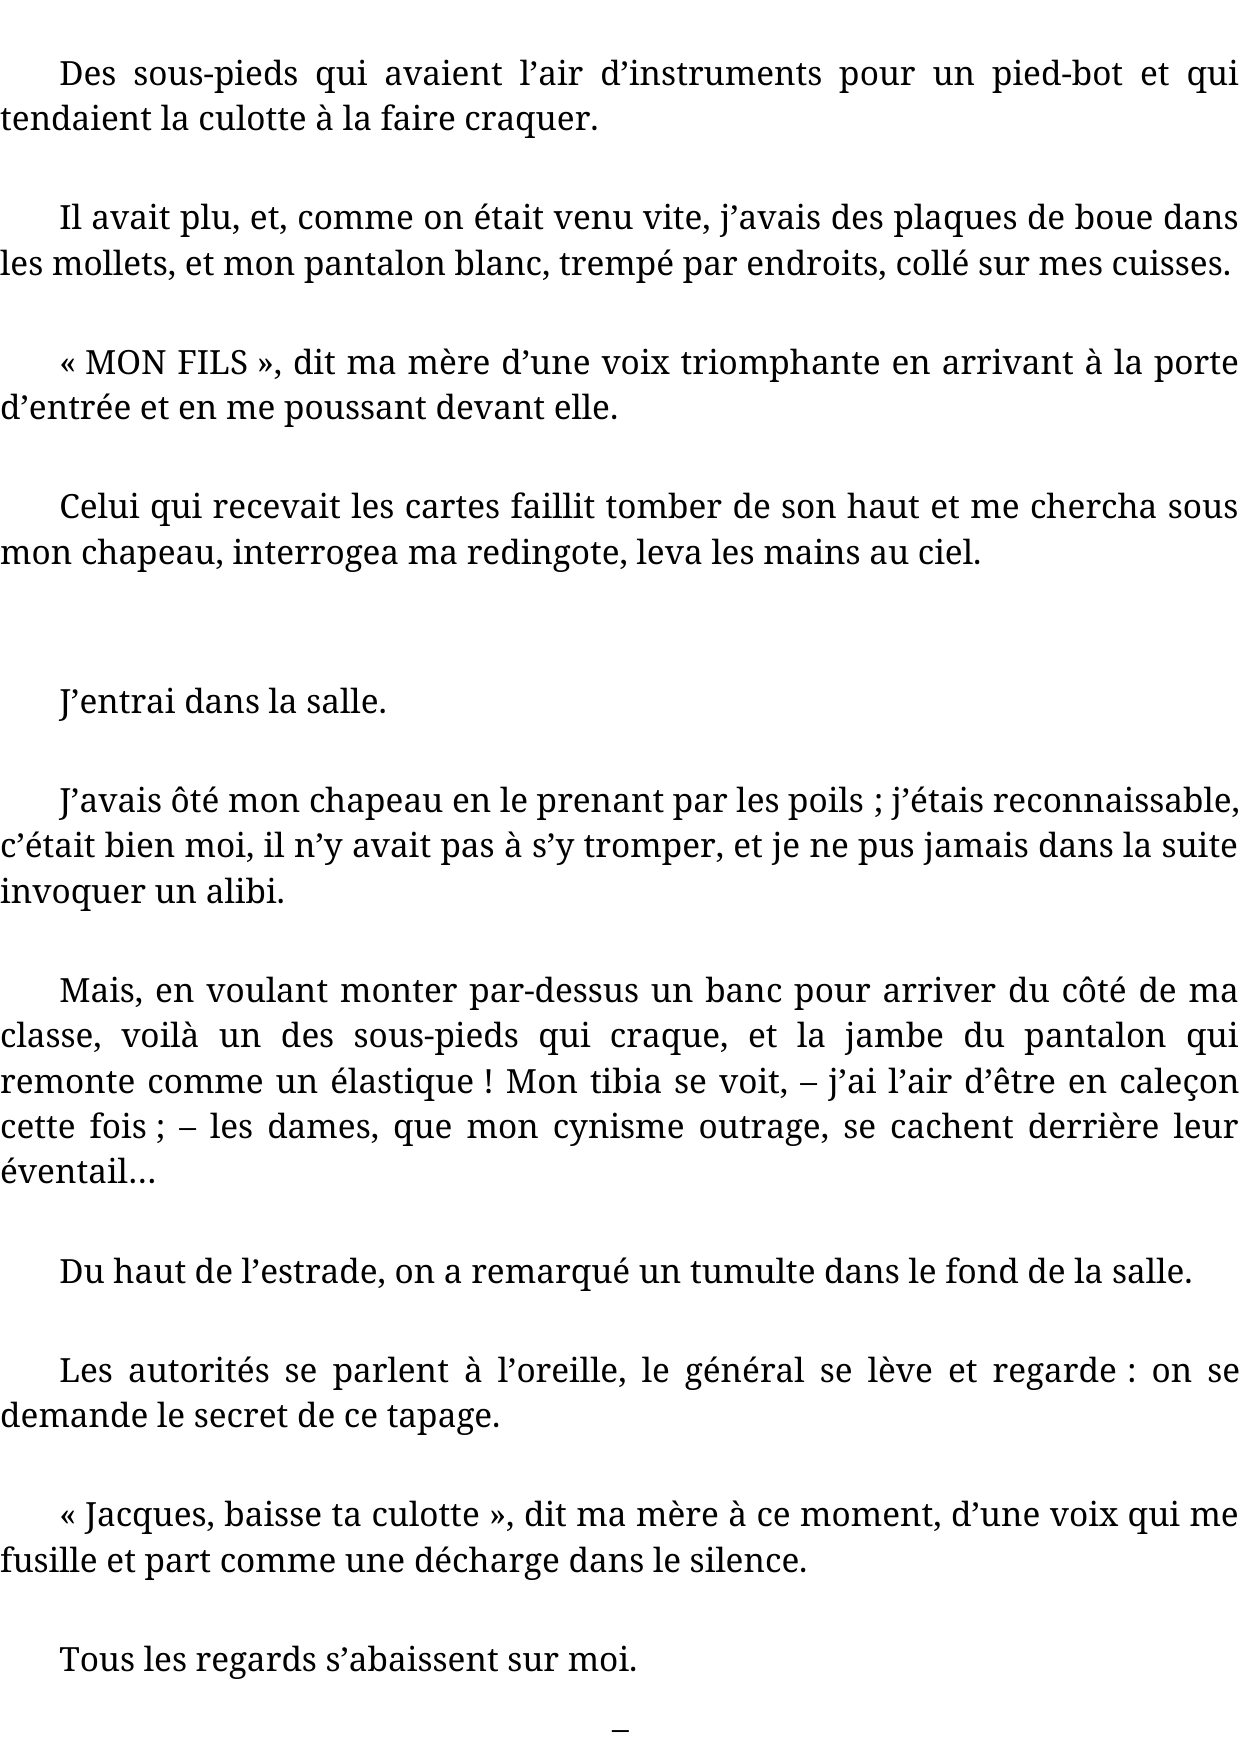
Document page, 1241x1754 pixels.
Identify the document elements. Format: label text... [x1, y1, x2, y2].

text Tous les regards s’abaissent sur moi. [0, 1636, 1240, 1681]
text Mais, en voulant monter par-dessus un banc pour arriver du côté de ma classe, voilà un des sous-pieds qui craque, et la jambe du pantalon qui remonte comme un élastique ! Mon tibia se voit, – j’ai l’air d’être en caleçon cette fois ; – les dames, que mon cynisme outrage, se cachent derrière leur éventail… [0, 967, 1240, 1194]
text Des sous-pieds qui avaient l’air d’instruments pour un pied-bot et qui tendaient la culotte à la faire craquer. [0, 49, 1240, 140]
text « Jacques, baisse ta culotte », dit ma mère à ce moment, d’une voix qui me fusille et part comme une décharge dans le silence. [0, 1491, 1240, 1582]
text Il avait plu, et, comme on était venu vite, j’avais des plaques de boue dans les mollets, et mon pantalon blanc, trempé par endroits, collé sur mes cuisses. [0, 194, 1240, 285]
text Du haut de l’estrade, on a remarqué un tumulte dans le fond de la salle. [0, 1247, 1240, 1293]
text Les autorités se parlent à l’oreille, le général se lève et regarde : on se demande le secret de ce tapage. [0, 1347, 1240, 1437]
text Celui qui recevait les cartes faillit tomber de son haut et me chercha sous mon chapeau, interrogea ma redingote, leva les mains au ciel. [0, 483, 1240, 574]
text « MON FILS », dit ma mère d’une voix triomphante en arrivant à la porte d’entrée et en me poussant devant elle. [0, 339, 1240, 429]
text J’entrai dans la salle. [0, 677, 1240, 723]
text J’avais ôté mon chapeau en le prenant par les poils ; j’étais reconnaissable, c’était bien moi, il n’y avait pas à s’y tromper, et je ne pus jamais dans la suite invoquer un alibi. [0, 777, 1240, 913]
